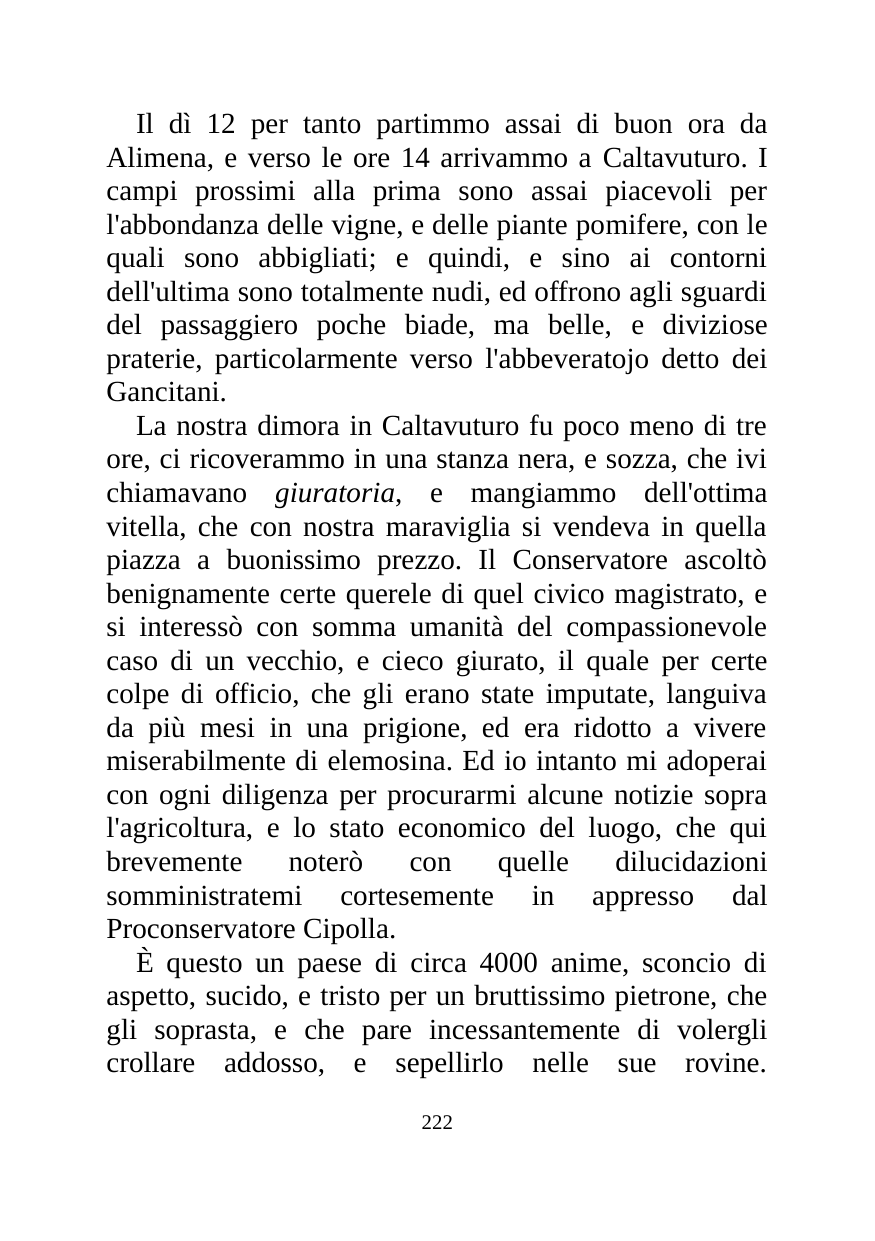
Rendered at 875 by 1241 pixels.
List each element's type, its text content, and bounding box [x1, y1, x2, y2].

text Il dì 12 per tanto partimmo assai di buon ora da Alimena, e verso le ore 14 arrivammo a Caltavuturo. I campi prossimi alla prima sono assai piacevoli per l'abbondanza delle vigne, e delle piante pomifere, con le quali sono abbigliati; e quindi, e sino ai contorni dell'ultima sono totalmente nudi, ed offrono agli sguardi del passaggiero poche biade, ma belle, e diviziose praterie, particolarmente verso l'abbeveratojo detto dei Gancitani. [106, 106, 768, 408]
text La nostra dimora in Caltavuturo fu poco meno di tre ore, ci ricoverammo in una stanza nera, e sozza, che ivi chiamavano giuratoria, e mangiammo dell'ottima vitella, che con nostra maraviglia si vendeva in quella piazza a buonissimo prezzo. Il Conservatore ascoltò benignamente certe querele di quel civico magistrato, e si interessò con somma umanità del compassionevole caso di un vecchio, e cieco giurato, il quale per certe colpe di officio, che gli erano state imputate, languiva da più mesi in una prigione, ed era ridotto a vivere miserabilmente di elemosina. Ed io intanto mi adoperai con ogni diligenza per procurarmi alcune notizie sopra l'agricoltura, e lo stato economico del luogo, che qui brevemente noterò con quelle dilucidazioni somministratemi cortesemente in appresso dal Proconservatore Cipolla. [106, 408, 768, 945]
text È questo un paese di circa 4000 anime, sconcio di aspetto, sucido, e tristo per un bruttissimo pietrone, che gli soprasta, e che pare incessantemente di volergli crollare addosso, e sepellirlo nelle sue rovine. [106, 945, 768, 1079]
